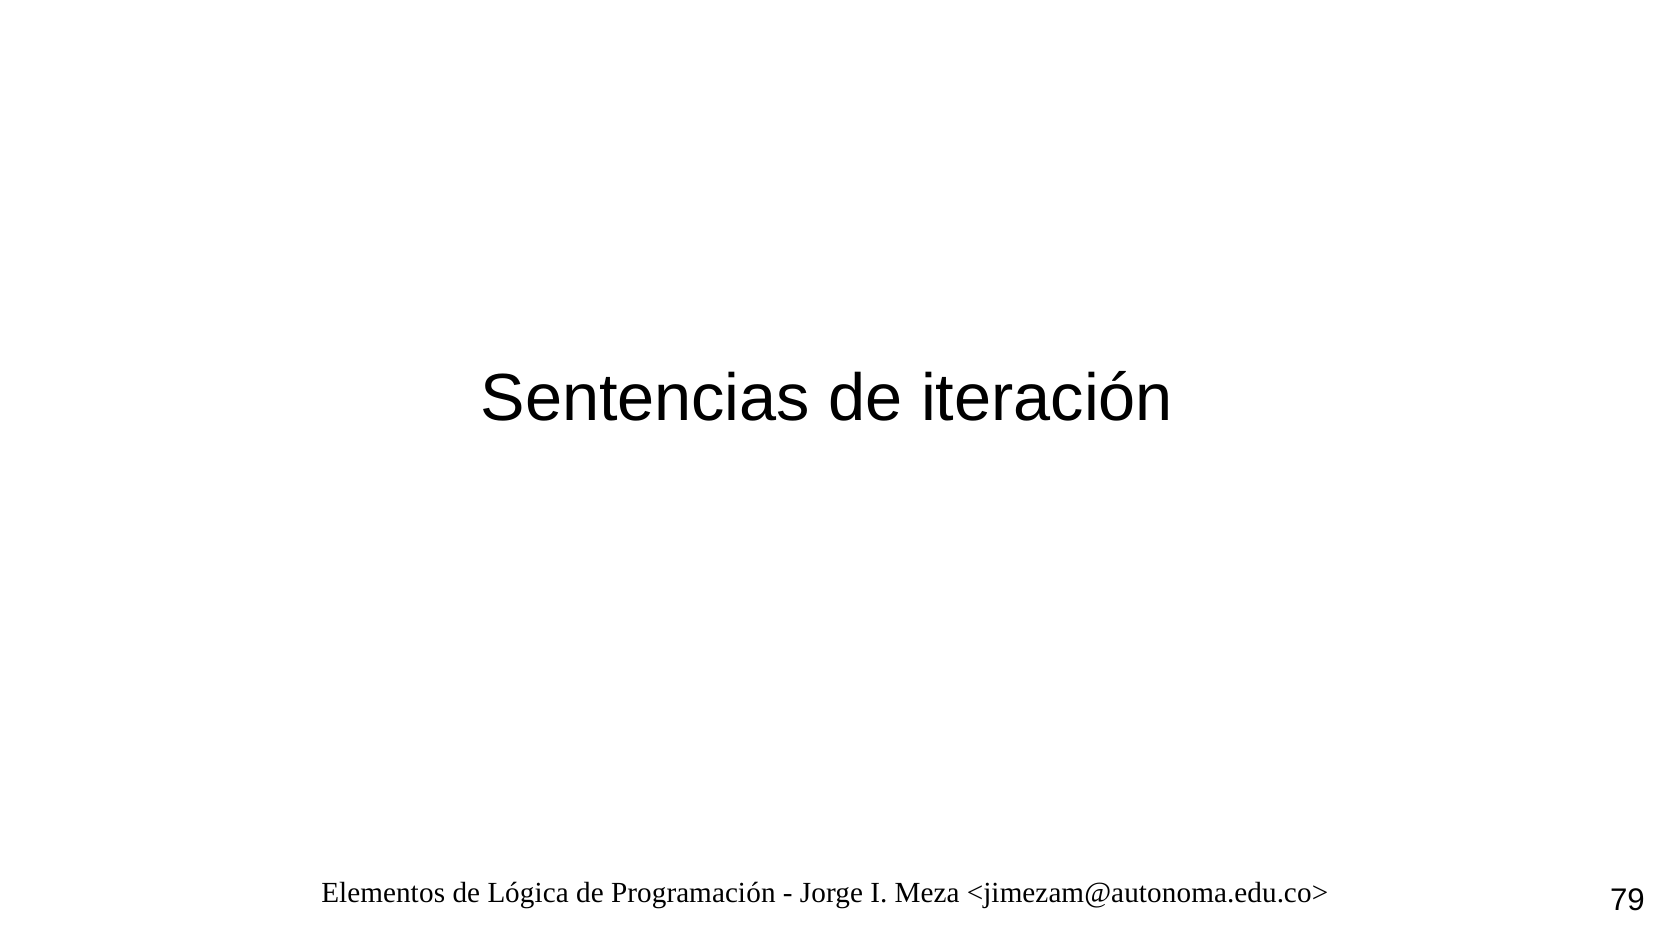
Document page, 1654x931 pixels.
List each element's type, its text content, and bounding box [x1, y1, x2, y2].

subtitle Sentencias de iteración [82, 37, 1571, 757]
